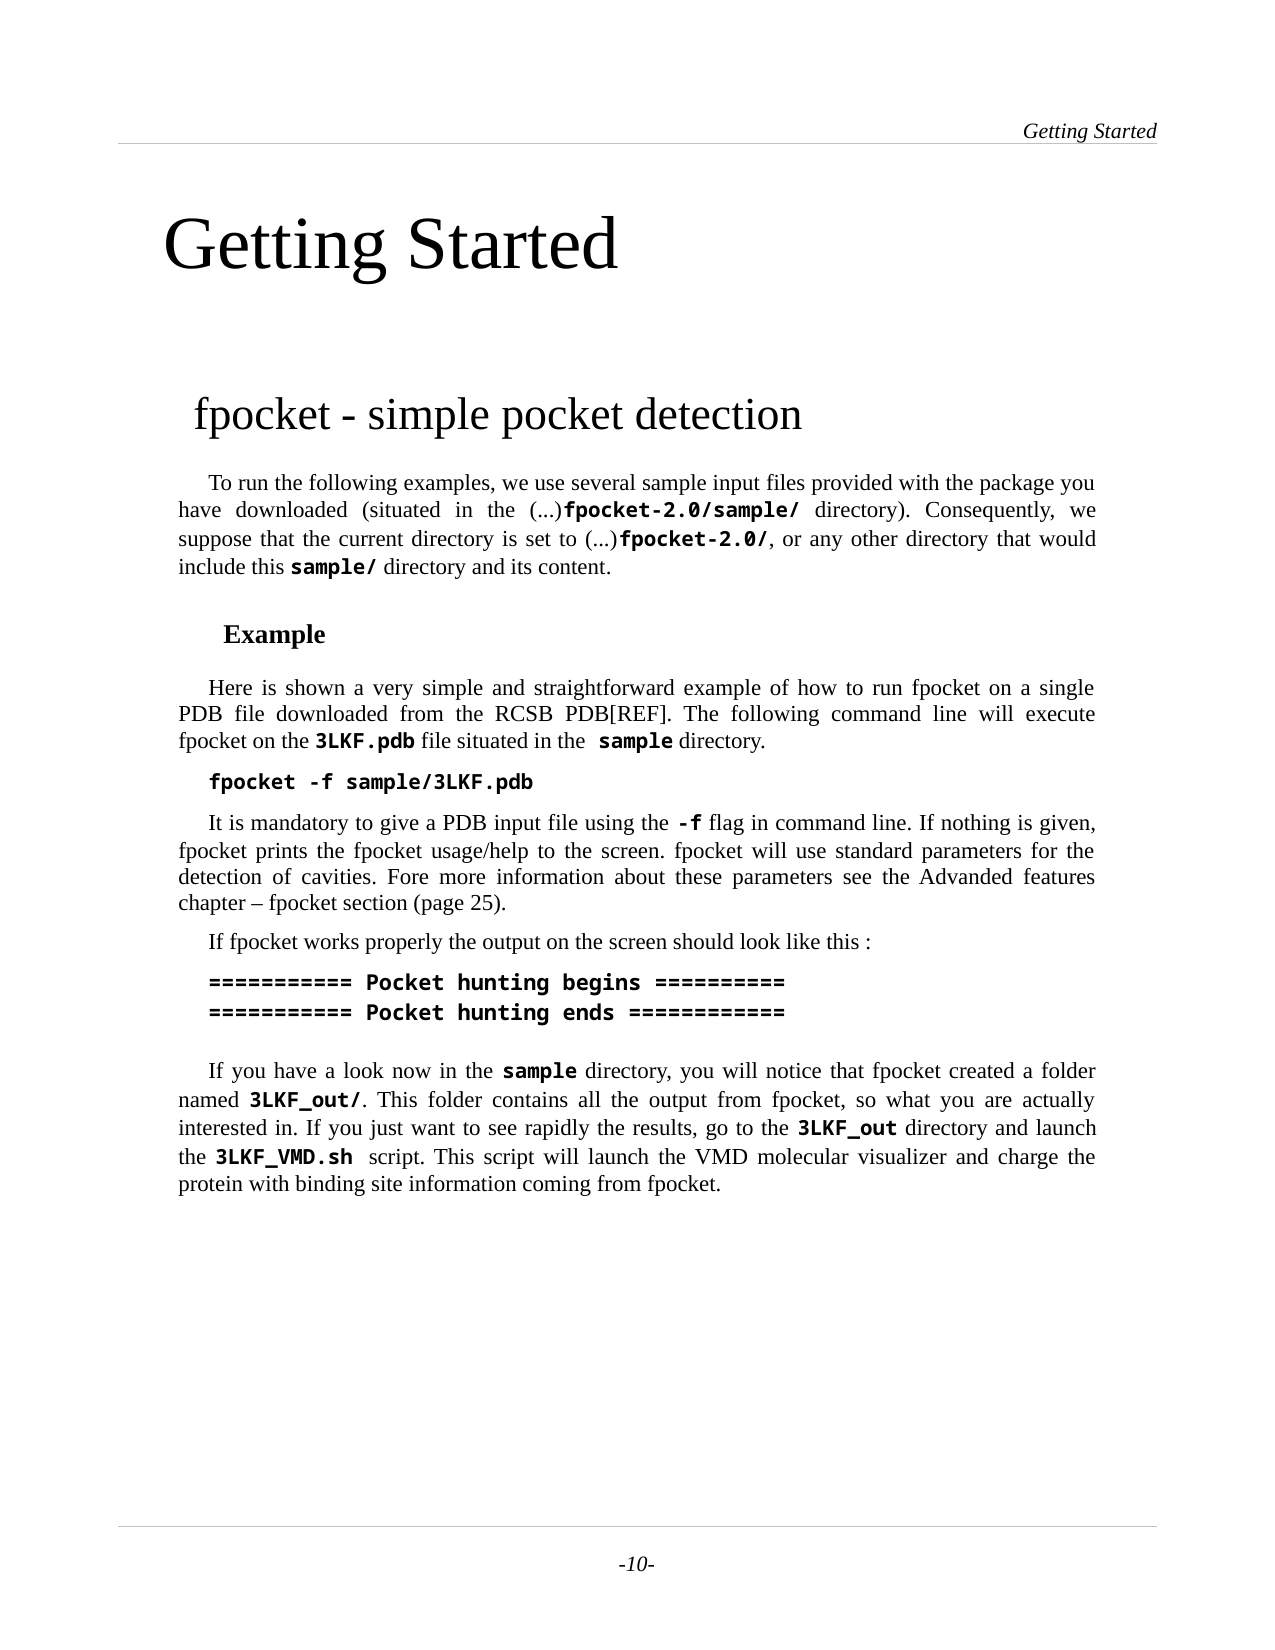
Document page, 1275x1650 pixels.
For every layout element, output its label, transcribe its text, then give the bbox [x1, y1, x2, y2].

subtitle Example [223, 619, 1157, 650]
text =========== Pocket hunting begins ========== [208, 967, 1157, 997]
text If you have a look now in the sample directory, you will notice that fpocket created a folder named 3LKF_out/. This folder contains all the output from fpocket, so what you are actually interested in. If you just want to see rapidly the results, go to the 3LKF_out directory and launch the 3LKF_VMD.sh script. This script will launch the VMD molecular visualizer and charge the protein with binding site information coming from fpocket. [178, 1057, 1097, 1197]
text It is mandatory to give a PDB input file using the -f flag in command line. If nothing is given, fpocket prints the fpocket usage/help to the screen. fpocket will use standard parameters for the detection of cavities. Fore more information about these parameters see the Advanded features chapter – fpocket section (page 25). [178, 808, 1097, 916]
subtitle fpocket - simple pocket detection [193, 386, 1157, 439]
text fpocket -f sample/3LKF.pdb [178, 767, 1097, 796]
subtitle Getting Started [163, 198, 1157, 284]
text To run the following examples, we use several sample input files provided with the package you have downloaded (situated in the (...)fpocket-2.0/sample/ directory). Consequently, we suppose that the current directory is set to (...)fpocket-2.0/, or any other directory that would include this sample/ directory and its content. [178, 469, 1097, 581]
text If fpocket works properly the output on the screen should look like this : [178, 928, 1097, 955]
text Here is shown a very simple and straightforward example of how to run fpocket on a single PDB file downloaded from the RCSB PDB[REF]. The following command line will execute fpocket on the 3LKF.pdb file situated in the sample directory. [178, 674, 1097, 755]
text =========== Pocket hunting ends ============ [208, 997, 1157, 1027]
